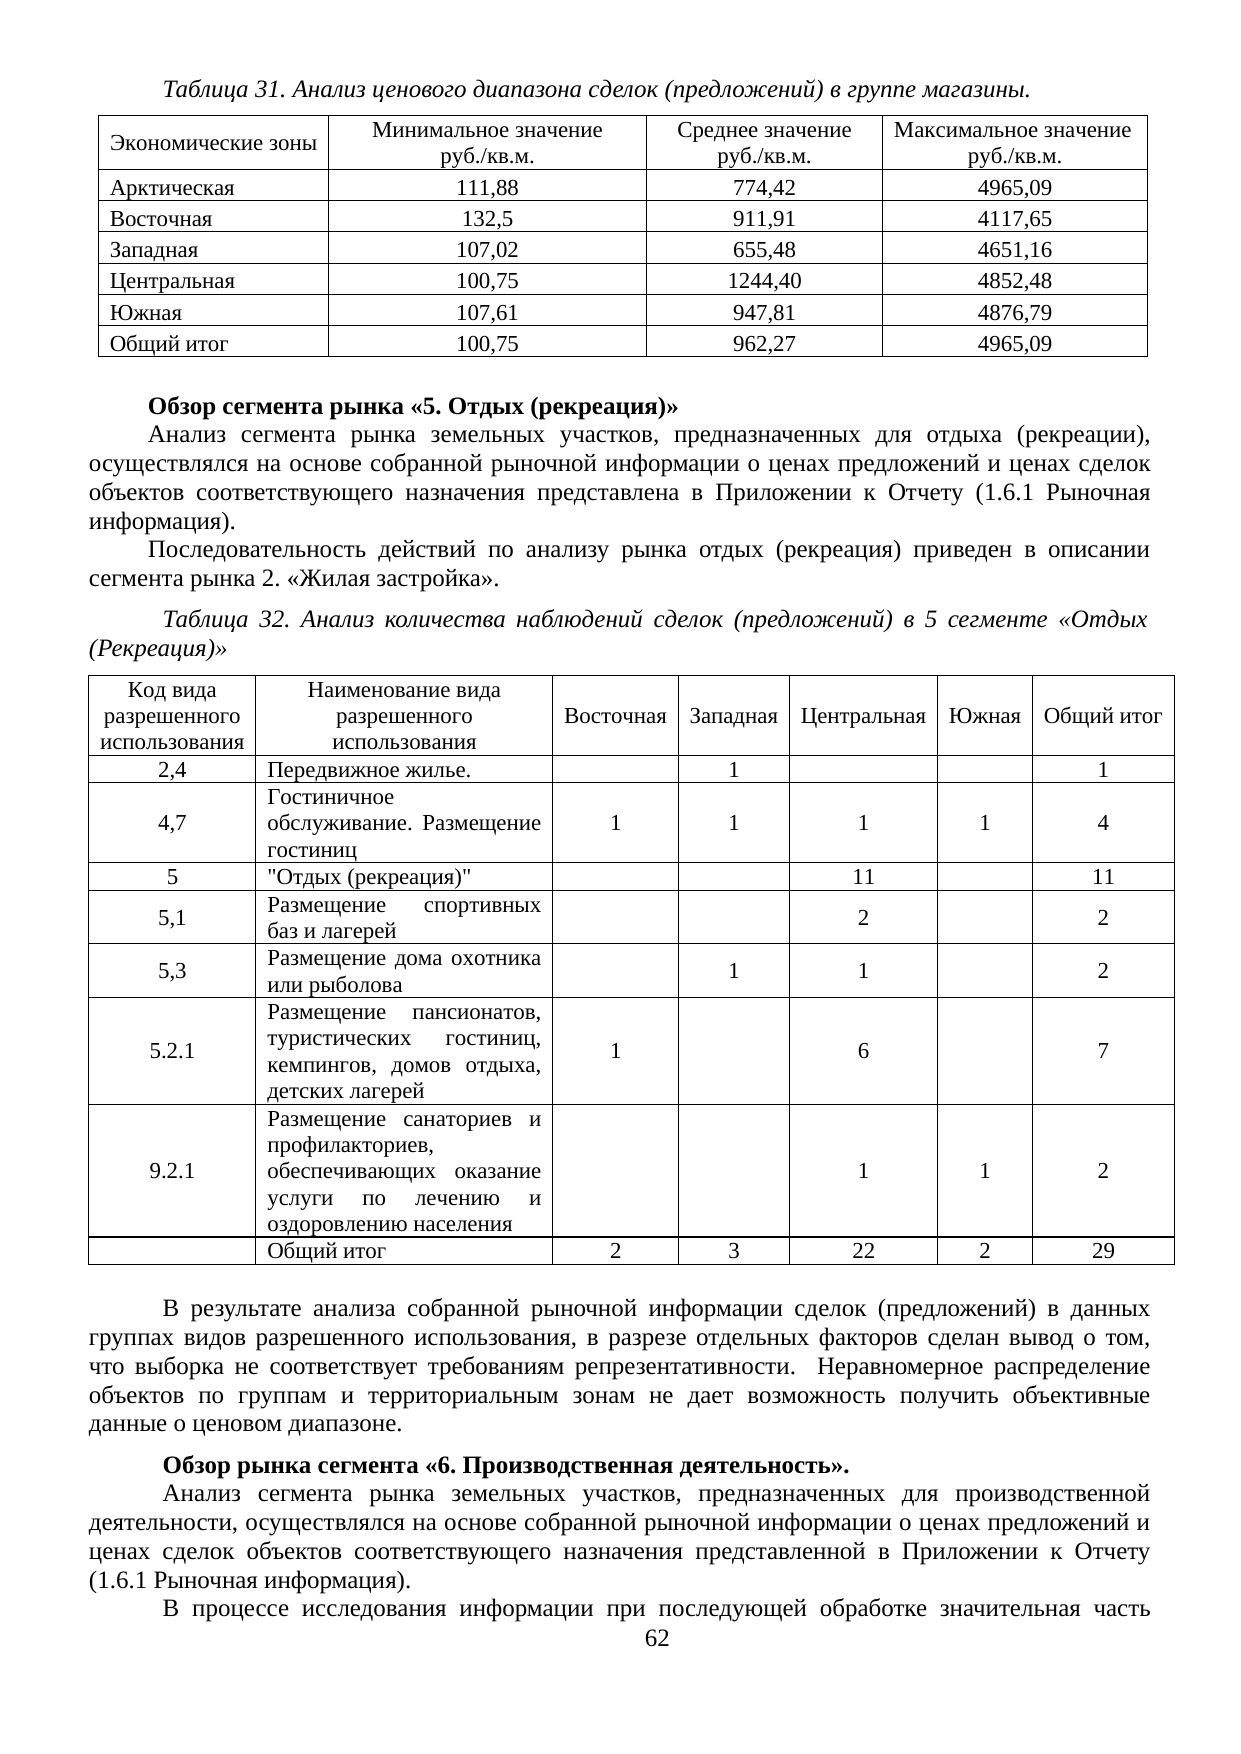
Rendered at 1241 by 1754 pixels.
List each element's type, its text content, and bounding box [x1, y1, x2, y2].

table_header Минимальное значение руб./кв.м. [329, 116, 646, 169]
table_cell [553, 944, 678, 997]
table_cell [938, 891, 1032, 943]
table_cell 6 [790, 998, 937, 1103]
text Обзор сегмента рынка «5. Отдых (рекреация)» [89, 391, 1152, 419]
table_cell 5 [89, 863, 255, 889]
table_cell Общий итог [99, 326, 328, 356]
table_cell [553, 891, 678, 943]
table_cell "Отдых (рекреация)" [256, 863, 552, 889]
table_cell 1244,40 [647, 264, 882, 294]
table_cell 4 [1033, 783, 1174, 862]
table_cell 655,48 [647, 232, 882, 262]
table_cell Общий итог [256, 1238, 552, 1264]
table_cell 947,81 [647, 295, 882, 325]
table_cell 107,61 [329, 295, 646, 325]
table_cell 2 [790, 891, 937, 943]
table_cell 5,1 [89, 891, 255, 943]
table_cell [938, 998, 1032, 1103]
table_cell 4,7 [89, 783, 255, 862]
table_cell Передвижное жилье. [256, 756, 552, 782]
table_cell [790, 756, 937, 782]
table_cell 2,4 [89, 756, 255, 782]
table_cell 100,75 [329, 326, 646, 356]
table_cell 774,42 [647, 170, 882, 200]
table_cell 911,91 [647, 201, 882, 231]
table_cell [679, 1105, 789, 1236]
table_cell [89, 1238, 255, 1264]
table_header Общий итог [1033, 676, 1174, 755]
table_cell [938, 944, 1032, 997]
table_header Экономические зоны [99, 116, 328, 169]
table_cell 2 [1033, 891, 1174, 943]
table_cell [938, 756, 1032, 782]
table_cell [553, 863, 678, 889]
table_cell 1 [1033, 756, 1174, 782]
table_cell 1 [938, 1105, 1032, 1236]
table_cell 11 [790, 863, 937, 889]
table_cell Восточная [99, 201, 328, 231]
text В результате анализа собранной рыночной информации сделок (предложений) в данных группах видов разрешенного использования, в разрезе отдельных факторов сделан вывод о том, что выборка не соответствует требованиям репрезентативности. Неравномерное распределение объектов по группам и территориальным зонам не дает возможность получить объективные данные о ценовом диапазоне. [89, 1293, 1152, 1437]
table_cell 962,27 [647, 326, 882, 356]
table_cell Арктическая [99, 170, 328, 200]
table_cell Западная [99, 232, 328, 262]
table_cell 111,88 [329, 170, 646, 200]
table_cell Размещение дома охотника или рыболова [256, 944, 552, 997]
table_cell 1 [679, 944, 789, 997]
table_cell 4876,79 [883, 295, 1147, 325]
table_cell 2 [938, 1238, 1032, 1264]
table_cell 107,02 [329, 232, 646, 262]
table_header Южная [938, 676, 1032, 755]
table_cell 3 [679, 1238, 789, 1264]
table_cell [553, 1105, 678, 1236]
table_header Восточная [553, 676, 678, 755]
table_cell 1 [790, 783, 937, 862]
table_cell 2 [1033, 1105, 1174, 1236]
table_cell 29 [1033, 1238, 1174, 1264]
text Анализ сегмента рынка земельных участков, предназначенных для производственной деятельности, осуществлялся на основе собранной рыночной информации о ценах предложений и ценах сделок объектов соответствующего назначения представленной в Приложении к Отчету (1.6.1 Рыночная информация). [89, 1478, 1152, 1593]
table_cell Размещение санаториев и профилакториев, обеспечивающих оказание услуги по лечению и оздоровлению населения [256, 1105, 552, 1236]
table_cell 1 [679, 756, 789, 782]
table_cell Гостиничное обслуживание. Размещение гостиниц [256, 783, 552, 862]
table_cell 4965,09 [883, 326, 1147, 356]
table_cell 132,5 [329, 201, 646, 231]
table_cell 1 [790, 1105, 937, 1236]
table_header Центральная [790, 676, 937, 755]
table_cell [679, 998, 789, 1103]
table_cell [679, 891, 789, 943]
table_cell [938, 863, 1032, 889]
table_cell 1 [679, 783, 789, 862]
table_cell 1 [790, 944, 937, 997]
text Обзор рынка сегмента «6. Производственная деятельность». [89, 1450, 1152, 1478]
table_cell 1 [553, 998, 678, 1103]
text Таблица 31. Анализ ценового диапазона сделок (предложений) в группе магазины. [89, 74, 1152, 102]
table_cell 4852,48 [883, 264, 1147, 294]
table_cell 4651,16 [883, 232, 1147, 262]
table_cell 9.2.1 [89, 1105, 255, 1236]
table_cell 100,75 [329, 264, 646, 294]
table_cell 7 [1033, 998, 1174, 1103]
table_cell 5,3 [89, 944, 255, 997]
table_header Максимальное значение руб./кв.м. [883, 116, 1147, 169]
text Анализ сегмента рынка земельных участков, предназначенных для отдыха (рекреации), осуществлялся на основе собранной рыночной информации о ценах предложений и ценах сделок объектов соответствующего назначения представлена в Приложении к Отчету (1.6.1 Рыночная информация). [89, 419, 1152, 534]
table_cell Размещение спортивных баз и лагерей [256, 891, 552, 943]
table_cell 5.2.1 [89, 998, 255, 1103]
table_cell 4117,65 [883, 201, 1147, 231]
text В процессе исследования информации при последующей обработке значительная часть [89, 1593, 1152, 1622]
table_cell Размещение пансионатов, туристических гостиниц, кемпингов, домов отдыха, детских лагерей [256, 998, 552, 1103]
table_cell [553, 756, 678, 782]
table_cell 1 [553, 783, 678, 862]
table_cell Центральная [99, 264, 328, 294]
table_header Наименование вида разрешенного использования [256, 676, 552, 755]
table_cell 1 [938, 783, 1032, 862]
text Таблица 32. Анализ количества наблюдений сделок (предложений) в 5 сегменте «Отдых (Рекреация)» [89, 604, 1152, 662]
table_cell 4965,09 [883, 170, 1147, 200]
text Последовательность действий по анализу рынка отдых (рекреация) приведен в описании сегмента рынка 2. «Жилая застройка». [89, 534, 1152, 592]
table_cell 2 [553, 1238, 678, 1264]
table_cell [679, 863, 789, 889]
table_header Среднее значение руб./кв.м. [647, 116, 882, 169]
table_cell 22 [790, 1238, 937, 1264]
table_cell 11 [1033, 863, 1174, 889]
table_cell Южная [99, 295, 328, 325]
table_cell 2 [1033, 944, 1174, 997]
table_header Западная [679, 676, 789, 755]
table_header Код вида разрешенного использования [89, 676, 255, 755]
